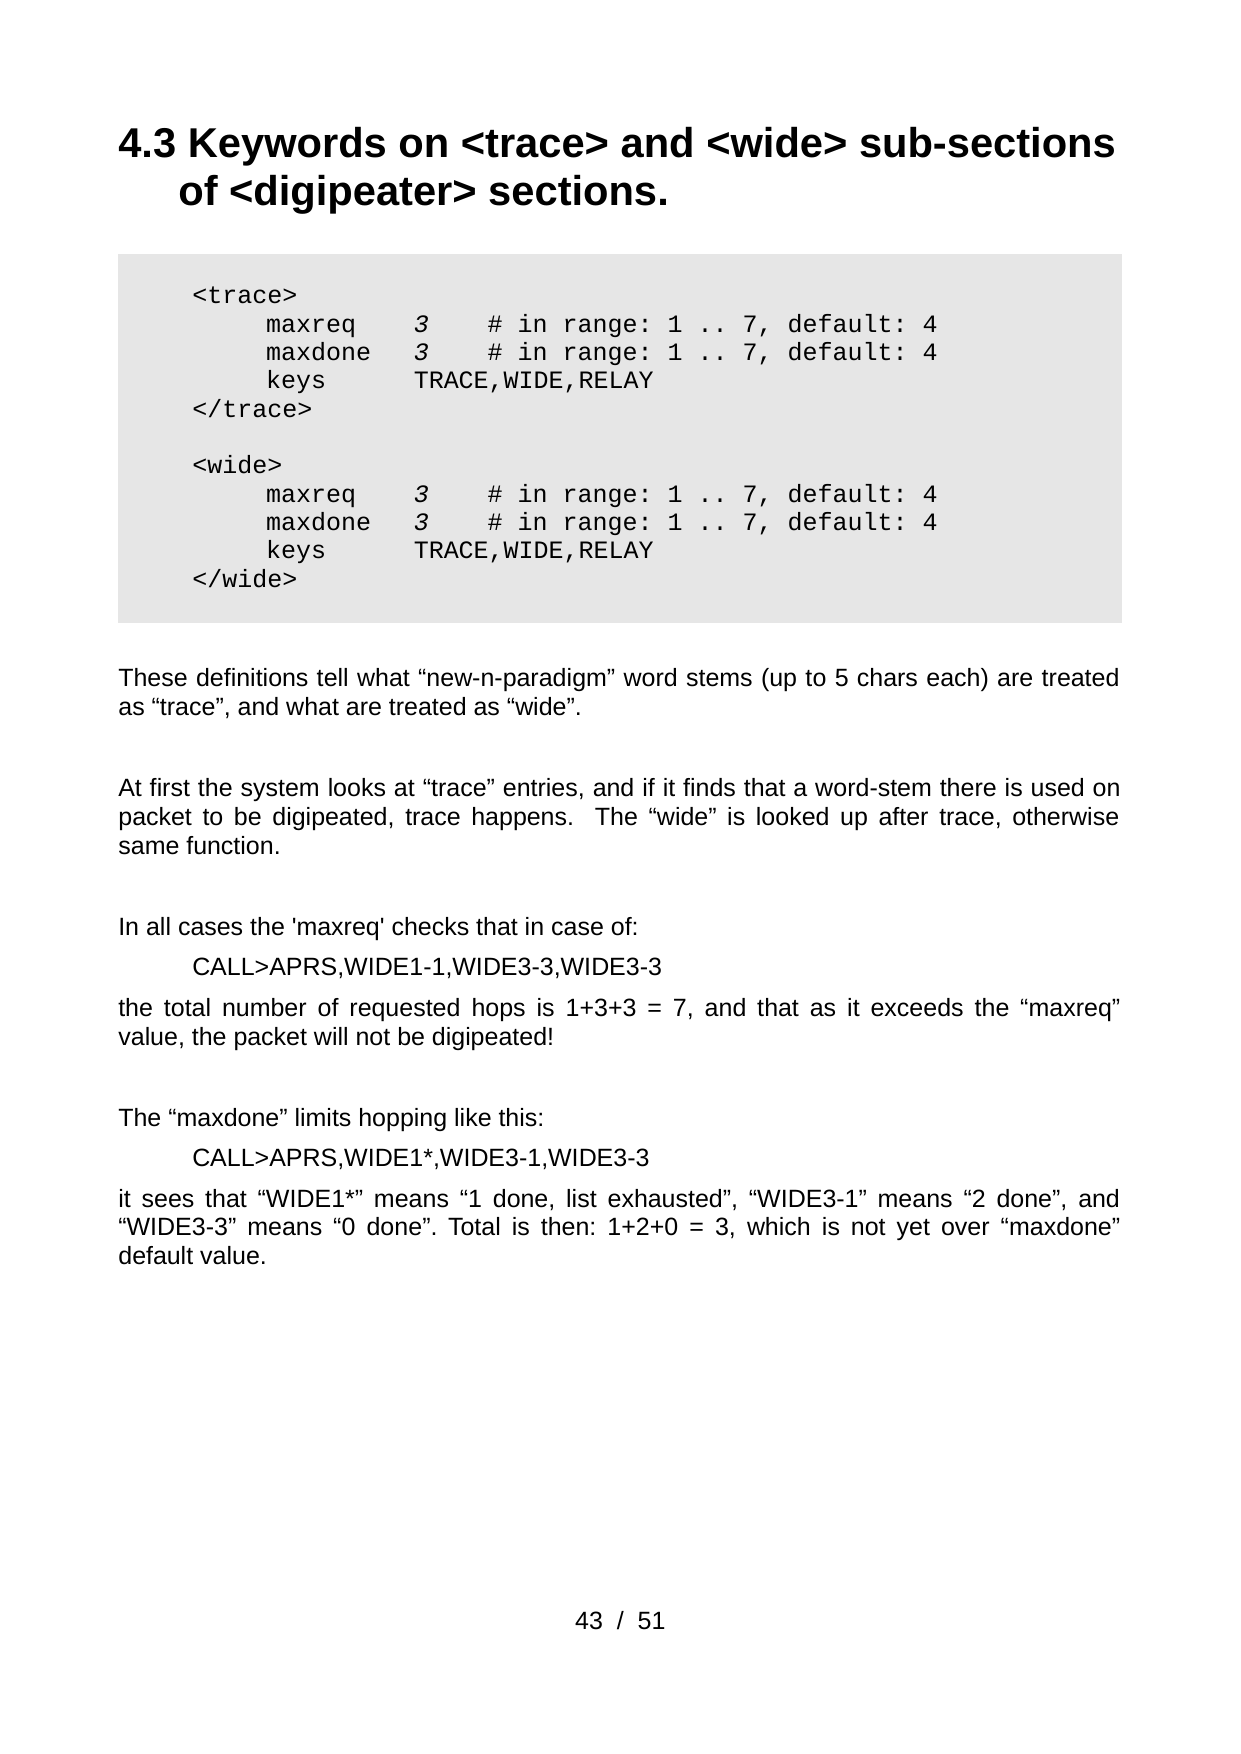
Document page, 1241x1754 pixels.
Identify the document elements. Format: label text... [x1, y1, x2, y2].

text keys TRACE,WIDE,RELAY [118, 368, 1122, 396]
subtitle Keywords on <trace> and <wide> sub-sections of <digipeater> sections. [118, 118, 1122, 214]
text <trace> [118, 283, 1122, 311]
text maxreq 3 # in range: 1 .. 7, default: 4 [118, 481, 1122, 509]
text maxreq 3 # in range: 1 .. 7, default: 4 [118, 311, 1122, 339]
text CALL>APRS,WIDE1*,WIDE3-1,WIDE3-3 [118, 1143, 1122, 1172]
text it sees that “WIDE1*” means “1 done, list exhausted”, “WIDE3-1” means “2 done”, and “WIDE3-3” means “0 done”. Total is then: 1+2+0 = 3, which is not yet over “maxdone” default value. [118, 1183, 1122, 1270]
text These definitions tell what “new-n-paradigm” word stems (up to 5 chars each) are treated as “trace”, and what are treated as “wide”. [118, 663, 1122, 721]
text At first the system looks at “trace” entries, and if it finds that a word-stem there is used on packet to be digipeated, trace happens. The “wide” is looked up after trace, otherwise same function. [118, 773, 1122, 859]
text </wide> [118, 566, 1122, 594]
text CALL>APRS,WIDE1-1,WIDE3-3,WIDE3-3 [118, 952, 1122, 981]
text In all cases the 'maxreq' checks that in case of: [118, 912, 1122, 940]
text maxdone 3 # in range: 1 .. 7, default: 4 [118, 339, 1122, 368]
text The “maxdone” limits hopping like this: [118, 1102, 1122, 1131]
text keys TRACE,WIDE,RELAY [118, 538, 1122, 566]
text </trace> [118, 396, 1122, 424]
text maxdone 3 # in range: 1 .. 7, default: 4 [118, 509, 1122, 538]
text <wide> [118, 453, 1122, 481]
text the total number of requested hops is 1+3+3 = 7, and that as it exceeds the “maxreq” value, the packet will not be digipeated! [118, 993, 1122, 1050]
